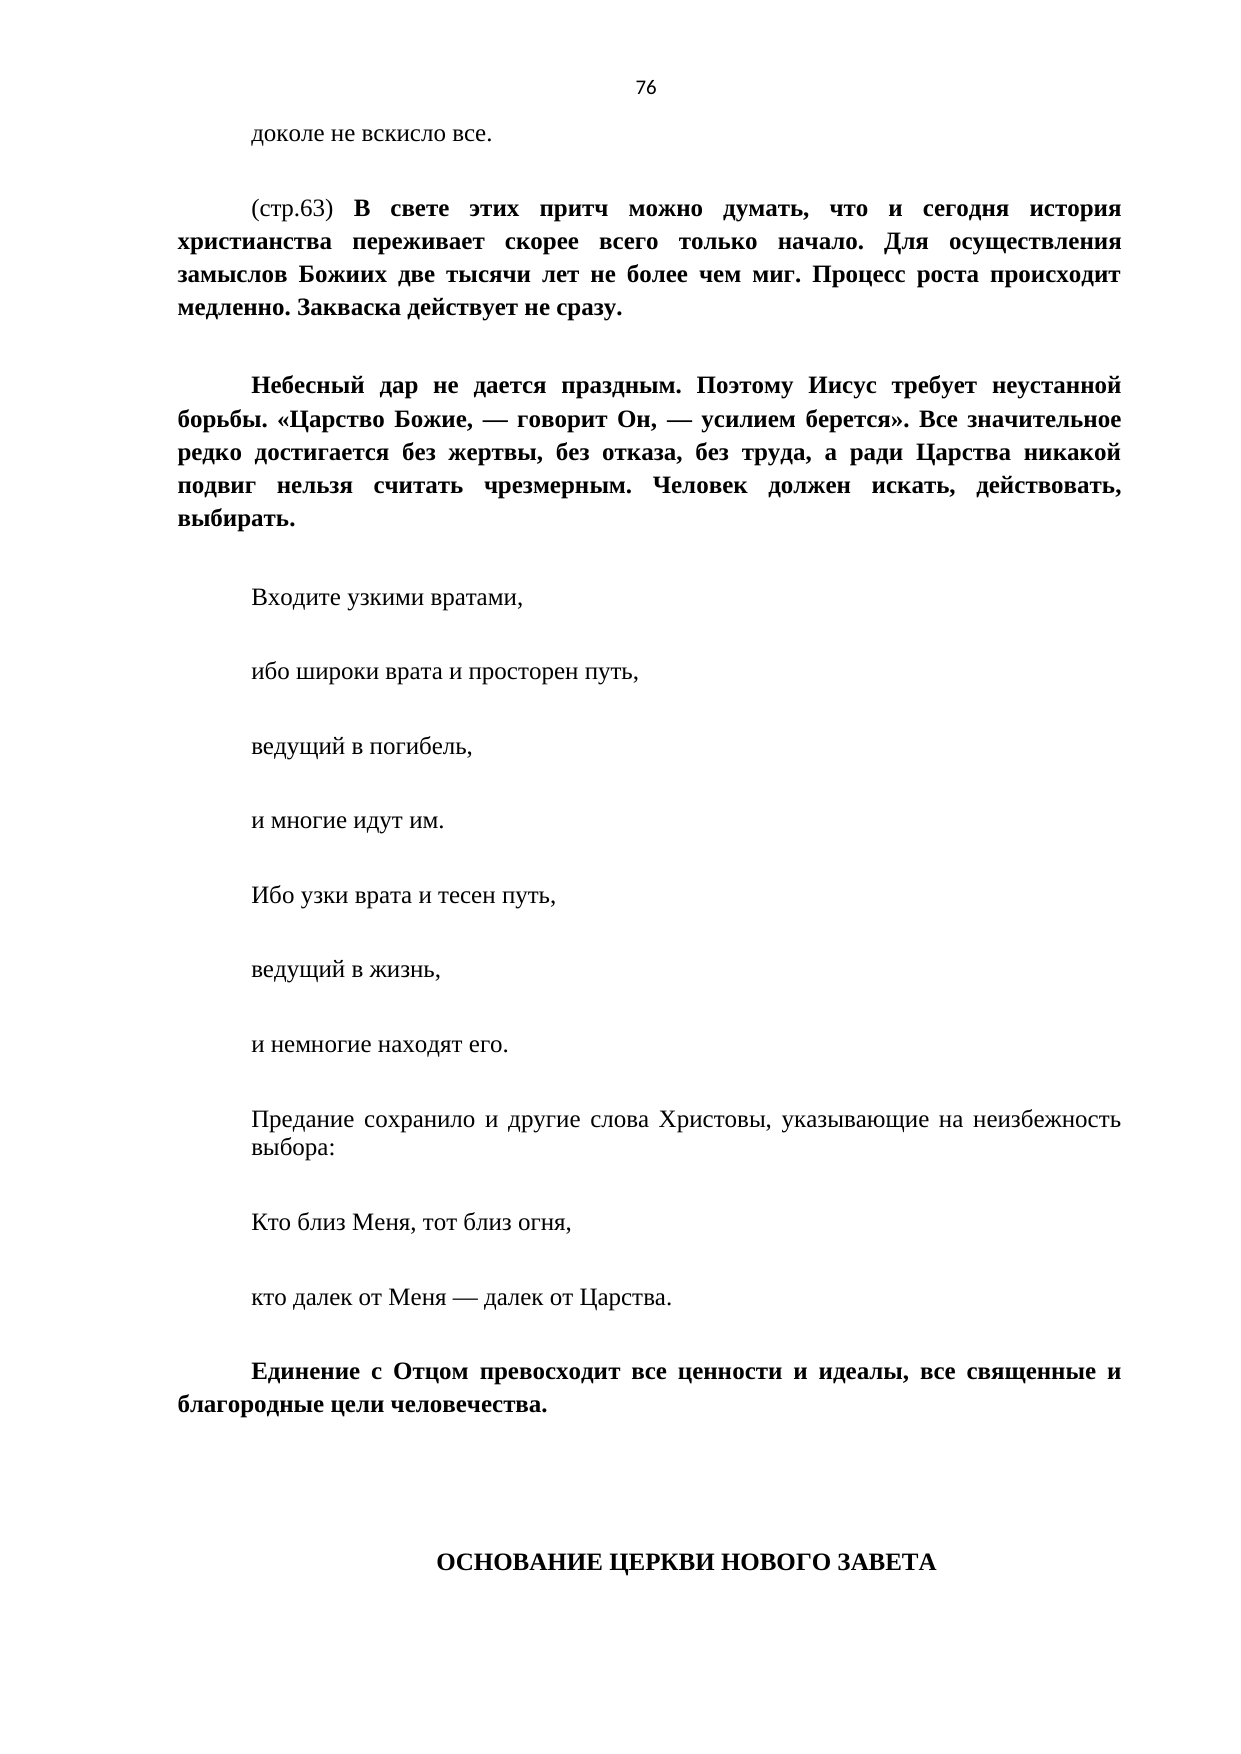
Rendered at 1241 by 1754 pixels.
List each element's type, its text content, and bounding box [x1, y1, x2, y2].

text и многие идут им. [177, 805, 1122, 834]
text Предание сохранило и другие слова Христовы, указывающие на неизбежность выбора: [251, 1104, 1122, 1161]
text ведущий в жизнь, [177, 954, 1122, 983]
text ибо широки врата и просторен путь, [177, 656, 1122, 685]
text Единение с Отцом превосходит все ценности и идеалы, все священные и благородные цели человечества. [177, 1356, 1122, 1418]
text ОСНОВАНИЕ ЦЕРКВИ НОВОГО ЗАВЕТА [177, 1547, 1122, 1576]
text кто далек от Меня — далек от Царства. [177, 1282, 1122, 1310]
text Кто близ Меня, тот близ огня, [177, 1207, 1122, 1236]
text Ибо узки врата и тесен путь, [177, 880, 1122, 909]
text доколе не вскисло все. [177, 118, 1122, 147]
text ведущий в погибель, [177, 731, 1122, 759]
text и немногие находят его. [177, 1029, 1122, 1058]
text Небесный дар не дается праздным. Поэтому Иисус требует неустанной борьбы. «Царство Божие, — говорит Он, — усилием берется». Все значительное редко достигается без жертвы, без отказа, без труда, а ради Царства никакой подвиг нельзя считать чрезмерным. Человек должен искать, действовать, выбирать. [177, 371, 1122, 531]
text Входите узкими вратами, [177, 582, 1122, 610]
text (стр.63) В свете этих притч можно думать, что и сегодня история христианства переживает скорее всего только начало. Для осуществления замыслов Божиих две тысячи лет не более чем миг. Процесс роста происходит медленно. Закваска действует не сразу. [177, 193, 1122, 321]
